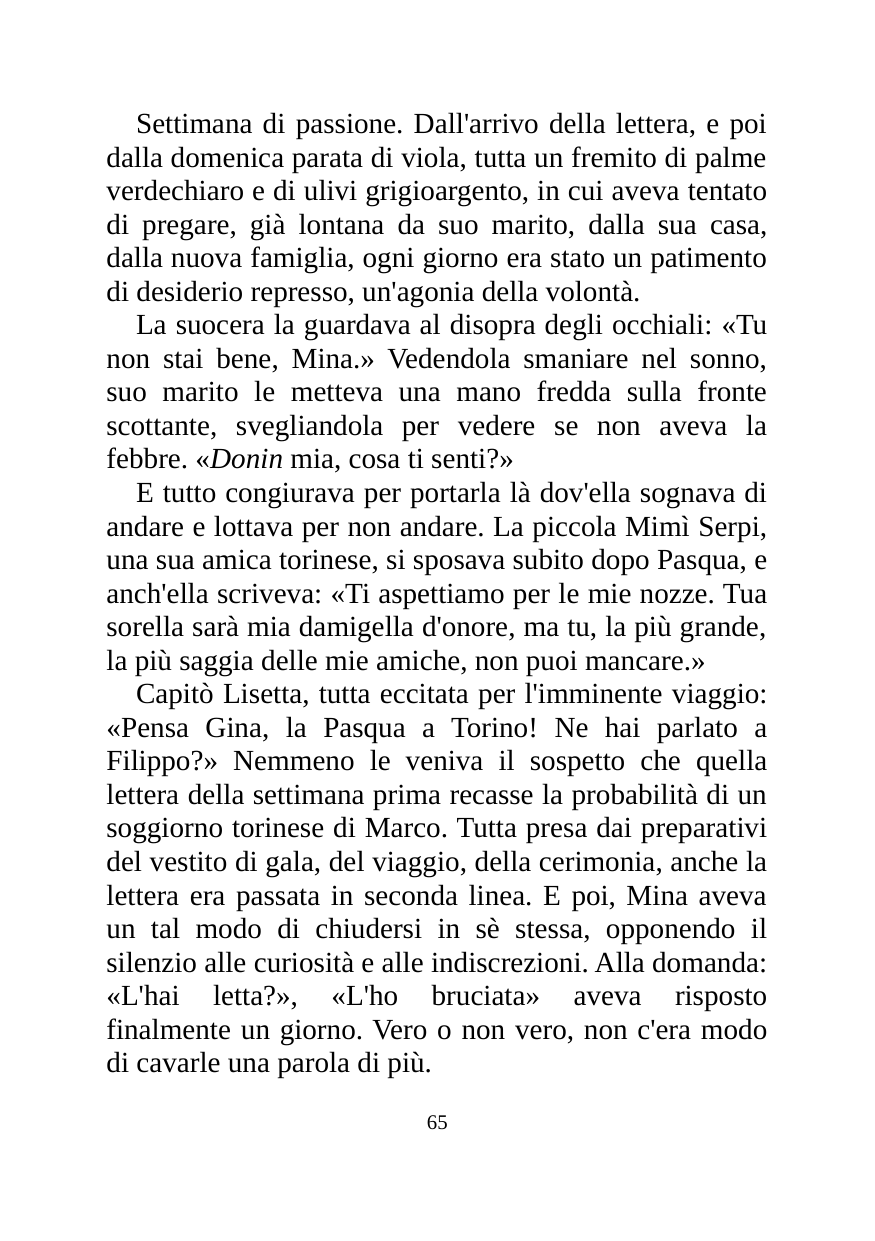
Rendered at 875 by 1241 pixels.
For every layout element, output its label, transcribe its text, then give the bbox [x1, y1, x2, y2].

text Capitò Lisetta, tutta eccitata per l'imminente viaggio: «Pensa Gina, la Pasqua a Torino! Ne hai parlato a Filippo?» Nemmeno le veniva il sospetto che quella lettera della settimana prima recasse la probabilità di un soggiorno torinese di Marco. Tutta presa dai preparativi del vestito di gala, del viaggio, della cerimonia, anche la lettera era passata in seconda linea. E poi, Mina aveva un tal modo di chiudersi in sè stessa, opponendo il silenzio alle curiosità e alle indiscrezioni. Alla domanda: «L'hai letta?», «L'ho bruciata» aveva risposto finalmente un giorno. Vero o non vero, non c'era modo di cavarle una parola di più. [106, 676, 768, 1079]
text E tutto congiurava per portarla là dov'ella sognava di andare e lottava per non andare. La piccola Mimì Serpi, una sua amica torinese, si sposava subito dopo Pasqua, e anch'ella scriveva: «Ti aspettiamo per le mie nozze. Tua sorella sarà mia damigella d'onore, ma tu, la più grande, la più saggia delle mie amiche, non puoi mancare.» [106, 475, 768, 676]
text Settimana di passione. Dall'arrivo della lettera, e poi dalla domenica parata di viola, tutta un fremito di palme verdechiaro e di ulivi grigioargento, in cui aveva tentato di pregare, già lontana da suo marito, dalla sua casa, dalla nuova famiglia, ogni giorno era stato un patimento di desiderio represso, un'agonia della volontà. [106, 106, 768, 307]
text La suocera la guardava al disopra degli occhiali: «Tu non stai bene, Mina.» Vedendola smaniare nel sonno, suo marito le metteva una mano fredda sulla fronte scottante, svegliandola per vedere se non aveva la febbre. «Donin mia, cosa ti senti?» [106, 307, 768, 475]
